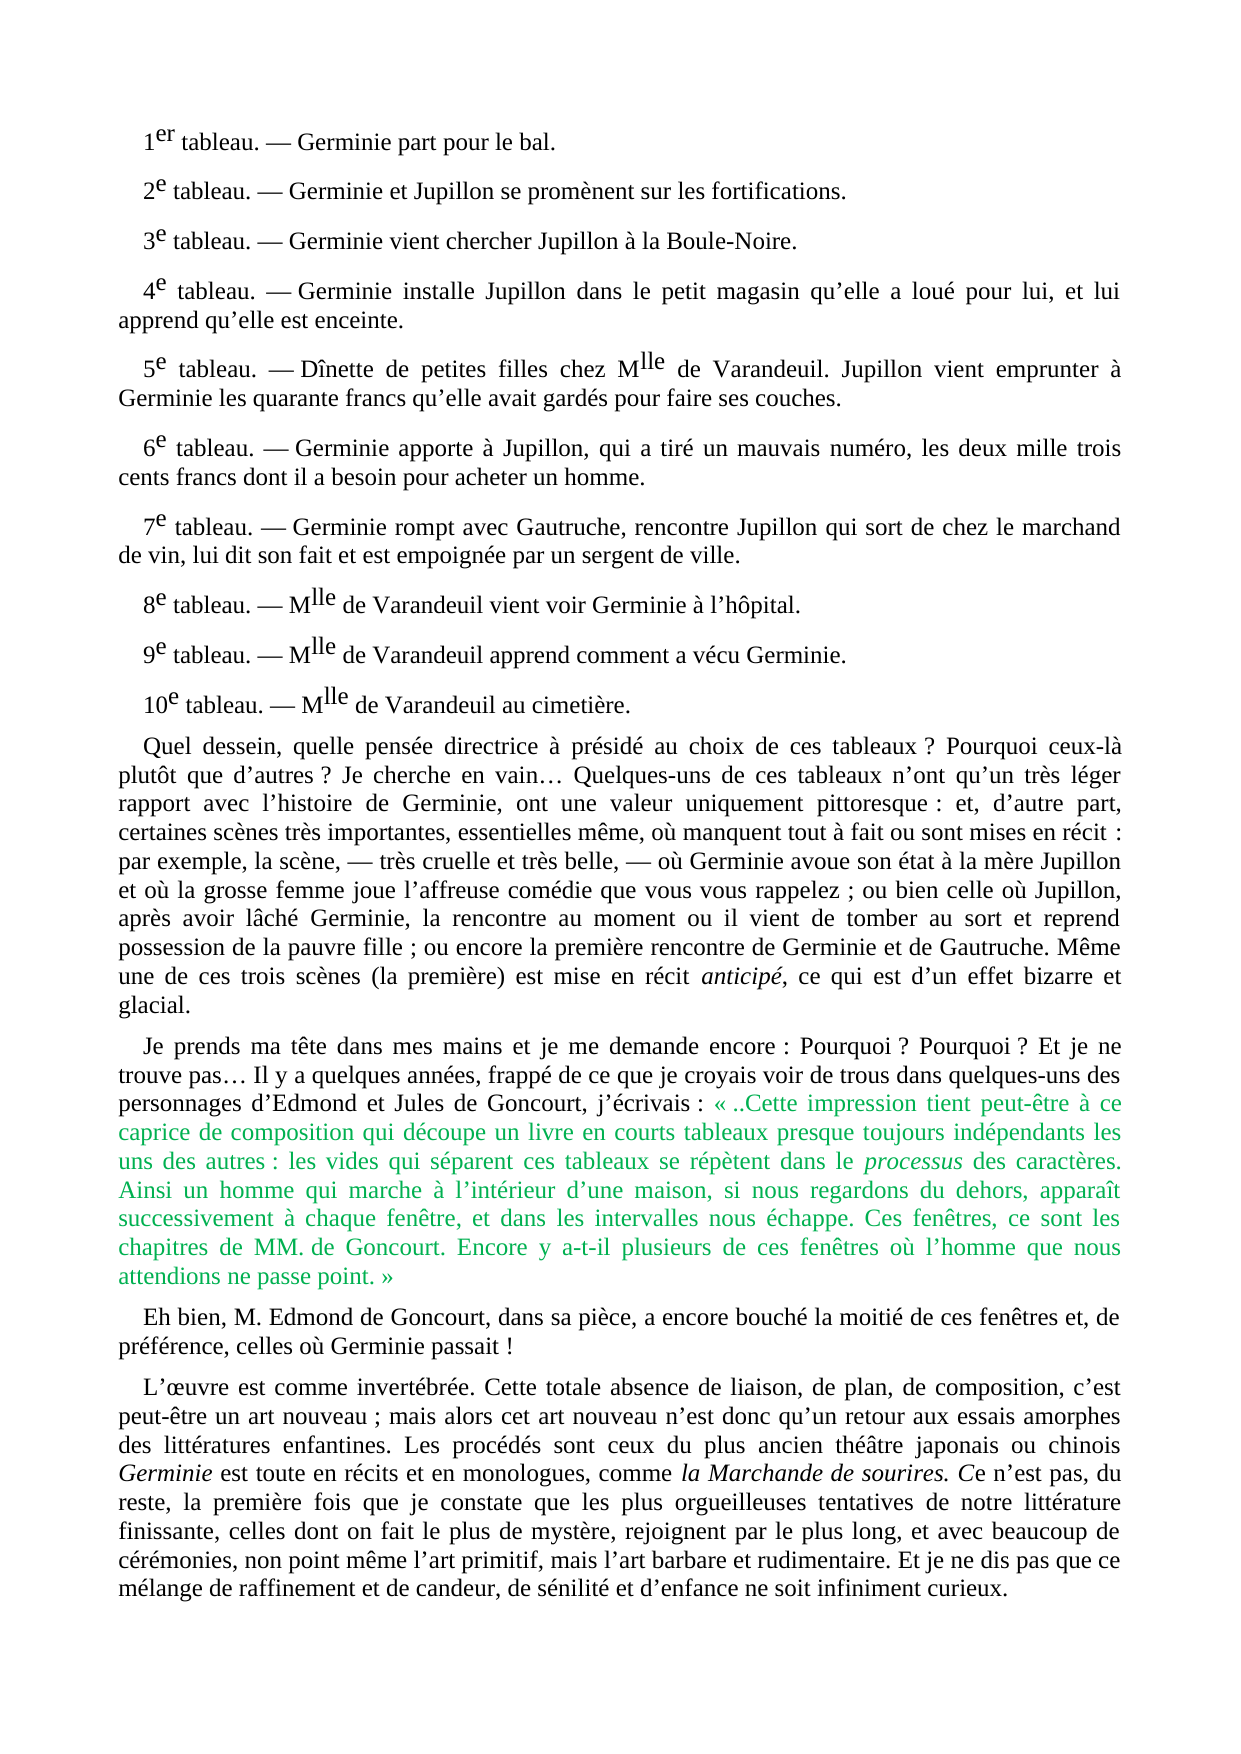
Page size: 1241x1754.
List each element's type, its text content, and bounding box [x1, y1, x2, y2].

text 1er tableau. — Germinie part pour le bal. [118, 118, 1122, 155]
text 2e tableau. — Germinie et Jupillon se promènent sur les fortifications. [118, 168, 1122, 205]
text Je prends ma tête dans mes mains et je me demande encore : Pourquoi ? Pourquoi ? Et je ne trouve pas… Il y a quelques années, frappé de ce que je croyais voir de trous dans quelques-uns des personnages d’Edmond et Jules de Goncourt, j’écrivais : « ..Cette impression tient peut-être à ce caprice de composition qui découpe un livre en courts tableaux presque toujours indépendants les uns des autres : les vides qui séparent ces tableaux se répètent dans le processus des caractères. Ainsi un homme qui marche à l’intérieur d’une maison, si nous regardons du dehors, apparaît successivement à chaque fenêtre, et dans les intervalles nous échappe. Ces fenêtres, ce sont les chapitres de MM. de Goncourt. Encore y a-t-il plusieurs de ces fenêtres où l’homme que nous attendions ne passe point. » [118, 1031, 1122, 1290]
text 5e tableau. — Dînette de petites filles chez Mlle de Varandeuil. Jupillon vient emprunter à Germinie les quarante francs qu’elle avait gardés pour faire ses couches. [118, 346, 1122, 412]
text 3e tableau. — Germinie vient chercher Jupillon à la Boule-Noire. [118, 218, 1122, 255]
text 9e tableau. — Mlle de Varandeuil apprend comment a vécu Germinie. [118, 631, 1122, 669]
text 6e tableau. — Germinie apporte à Jupillon, qui a tiré un mauvais numéro, les deux mille trois cents francs dont il a besoin pour acheter un homme. [118, 424, 1122, 491]
text 7e tableau. — Germinie rompt avec Gautruche, rencontre Jupillon qui sort de chez le marchand de vin, lui dit son fait et est empoignée par un sergent de ville. [118, 503, 1122, 569]
text 8e tableau. — Mlle de Varandeuil vient voir Germinie à l’hôpital. [118, 582, 1122, 619]
text L’œuvre est comme invertébrée. Cette totale absence de liaison, de plan, de composition, c’est peut-être un art nouveau ; mais alors cet art nouveau n’est donc qu’un retour aux essais amorphes des littératures enfantines. Les procédés sont ceux du plus ancien théâtre japonais ou chinois Germinie est toute en récits et en monologues, comme la Marchande de sourires. Ce n’est pas, du reste, la première fois que je constate que les plus orgueilleuses tentatives de notre littérature finissante, celles dont on fait le plus de mystère, rejoignent par le plus long, et avec beaucoup de cérémonies, non point même l’art primitif, mais l’art barbare et rudimentaire. Et je ne dis pas que ce mélange de raffinement et de candeur, de sénilité et d’enfance ne soit infiniment curieux. [118, 1372, 1122, 1602]
text 10e tableau. — Mlle de Varandeuil au cimetière. [118, 681, 1122, 718]
text 4e tableau. — Germinie installe Jupillon dans le petit magasin qu’elle a loué pour lui, et lui apprend qu’elle est enceinte. [118, 267, 1122, 333]
text Quel dessein, quelle pensée directrice à présidé au choix de ces tableaux ? Pourquoi ceux-là plutôt que d’autres ? Je cherche en vain… Quelques-uns de ces tableaux n’ont qu’un très léger rapport avec l’histoire de Germinie, ont une valeur uniquement pittoresque : et, d’autre part, certaines scènes très importantes, essentielles même, où manquent tout à fait ou sont mises en récit : par exemple, la scène, — très cruelle et très belle, — où Germinie avoue son état à la mère Jupillon et où la grosse femme joue l’affreuse comédie que vous vous rappelez ; ou bien celle où Jupillon, après avoir lâché Germinie, la rencontre au moment ou il vient de tomber au sort et reprend possession de la pauvre fille ; ou encore la première rencontre de Germinie et de Gautruche. Même une de ces trois scènes (la première) est mise en récit anticipé, ce qui est d’un effet bizarre et glacial. [118, 731, 1122, 1018]
text Eh bien, M. Edmond de Goncourt, dans sa pièce, a encore bouché la moitié de ces fenêtres et, de préférence, celles où Germinie passait ! [118, 1302, 1122, 1360]
